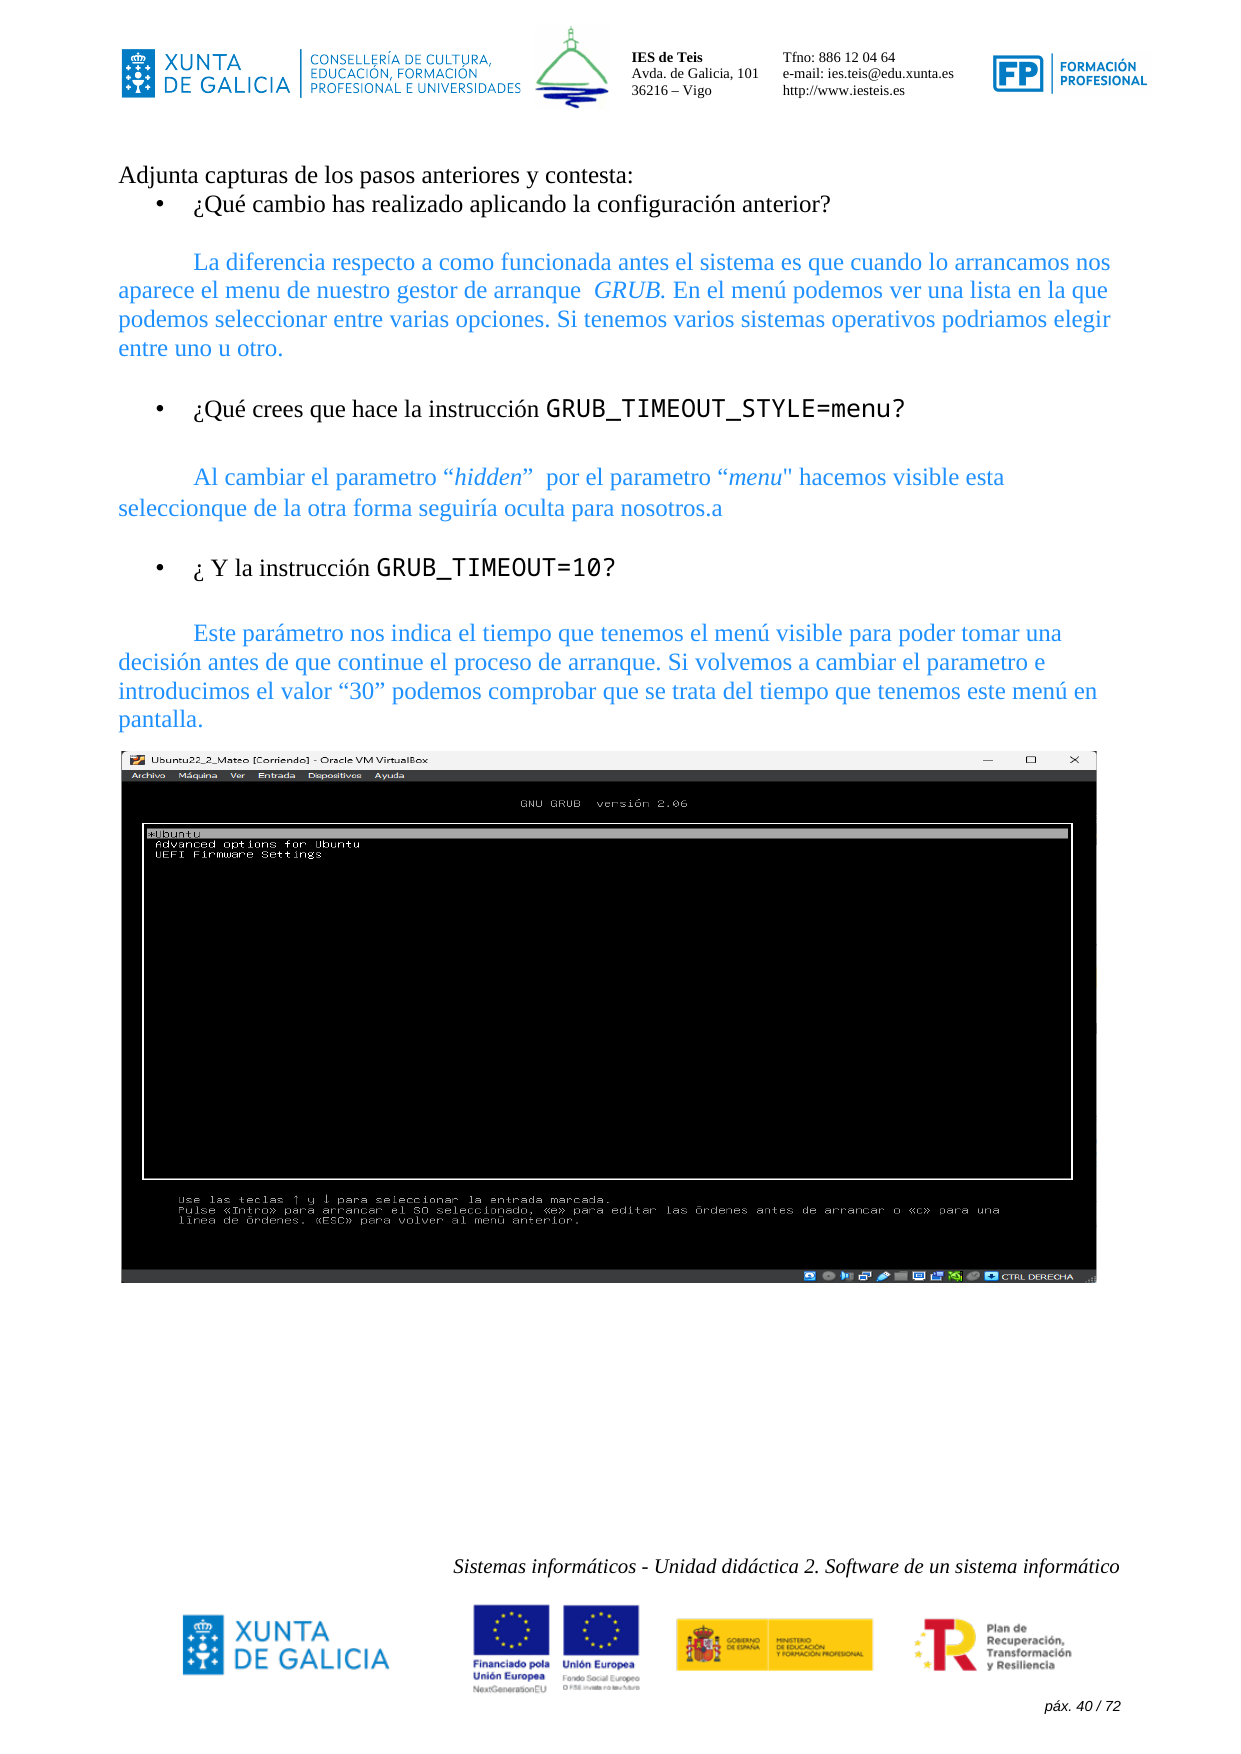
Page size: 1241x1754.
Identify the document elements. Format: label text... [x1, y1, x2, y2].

text Al cambiar el parametro “hidden” por el parametro “menu" hacemos visible esta seleccionque de la otra forma seguiría oculta para nosotros.a [118, 458, 1122, 521]
list ¿Qué cambio has realizado aplicando la configuración anterior? [156, 189, 1122, 218]
text Adjunta capturas de los pasos anteriores y contesta: [118, 160, 1122, 189]
list ¿Qué crees que hace la instrucción GRUB_TIMEOUT_STYLE=menu? [156, 390, 1122, 424]
text Este parámetro nos indica el tiempo que tenemos el menú visible para poder tomar una decisión antes de que continue el proceso de arranque. Si volvemos a cambiar el parametro e introducimos el valor “30” podemos comprobar que se trata del tiempo que tenemos este menú en pantalla. [118, 618, 1122, 733]
list ¿ Y la instrucción GRUB_TIMEOUT=10? [156, 550, 1122, 584]
picture [121, 751, 1097, 1283]
picture [121, 49, 521, 98]
text La diferencia respecto a como funcionada antes el sistema es que cuando lo arrancamos nos aparece el menu de nuestro gestor de arranque GRUB. En el menú podemos ver una lista en la que podemos seleccionar entre varias opciones. Si tenemos varios sistemas operativos podriamos elegir entre uno u otro. [118, 247, 1122, 362]
picture [989, 50, 1153, 97]
picture [182, 1593, 1085, 1700]
picture [534, 25, 611, 110]
